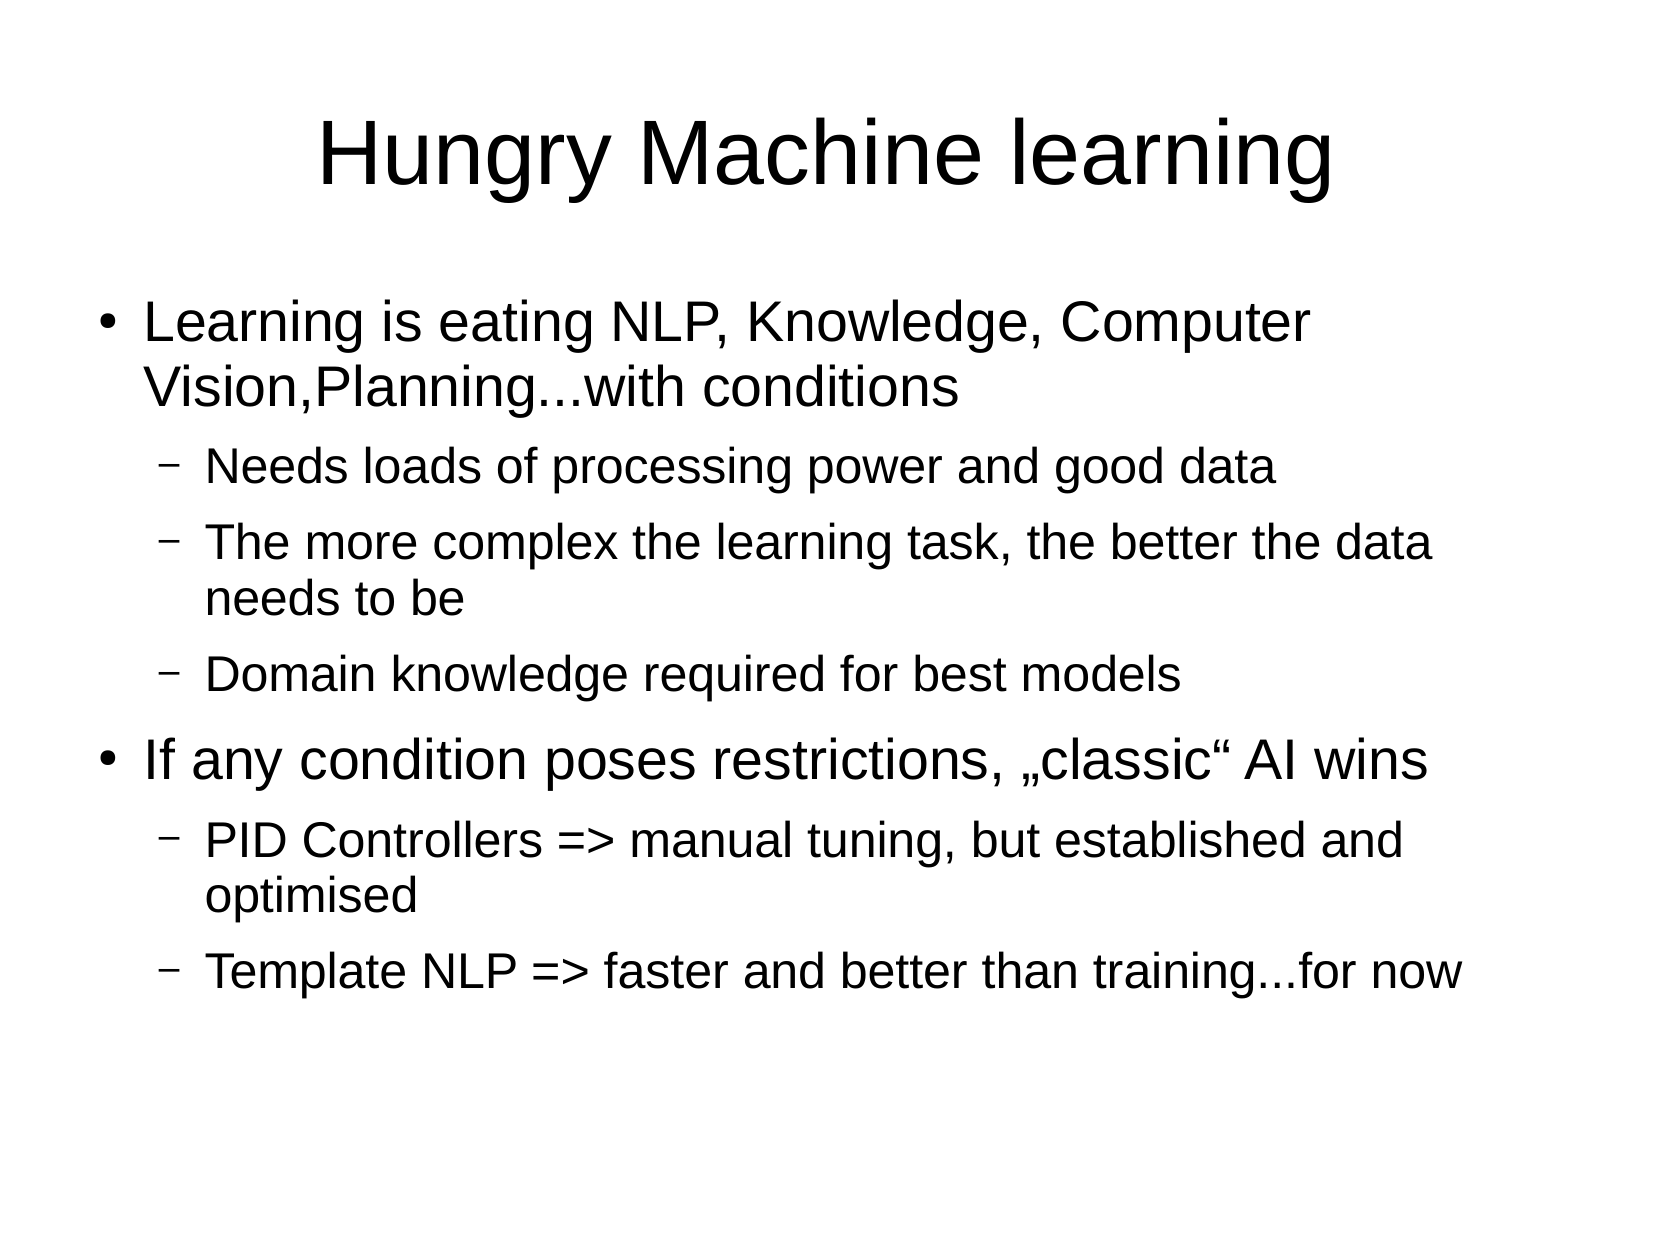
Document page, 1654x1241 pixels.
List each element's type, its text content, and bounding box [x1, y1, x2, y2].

list Learning is eating NLP, Knowledge, Computer Vision,Planning...with conditions Needs loads of processing power and good data The more complex the learning task, the better the data needs to be Domain knowledge required for best models If any condition poses restrictions, „classic“ AI wins PID Controllers => manual tuning, but established and optimised Template NLP => faster and better than training...for now [82, 290, 1571, 1010]
title Hungry Machine learning [82, 49, 1571, 257]
